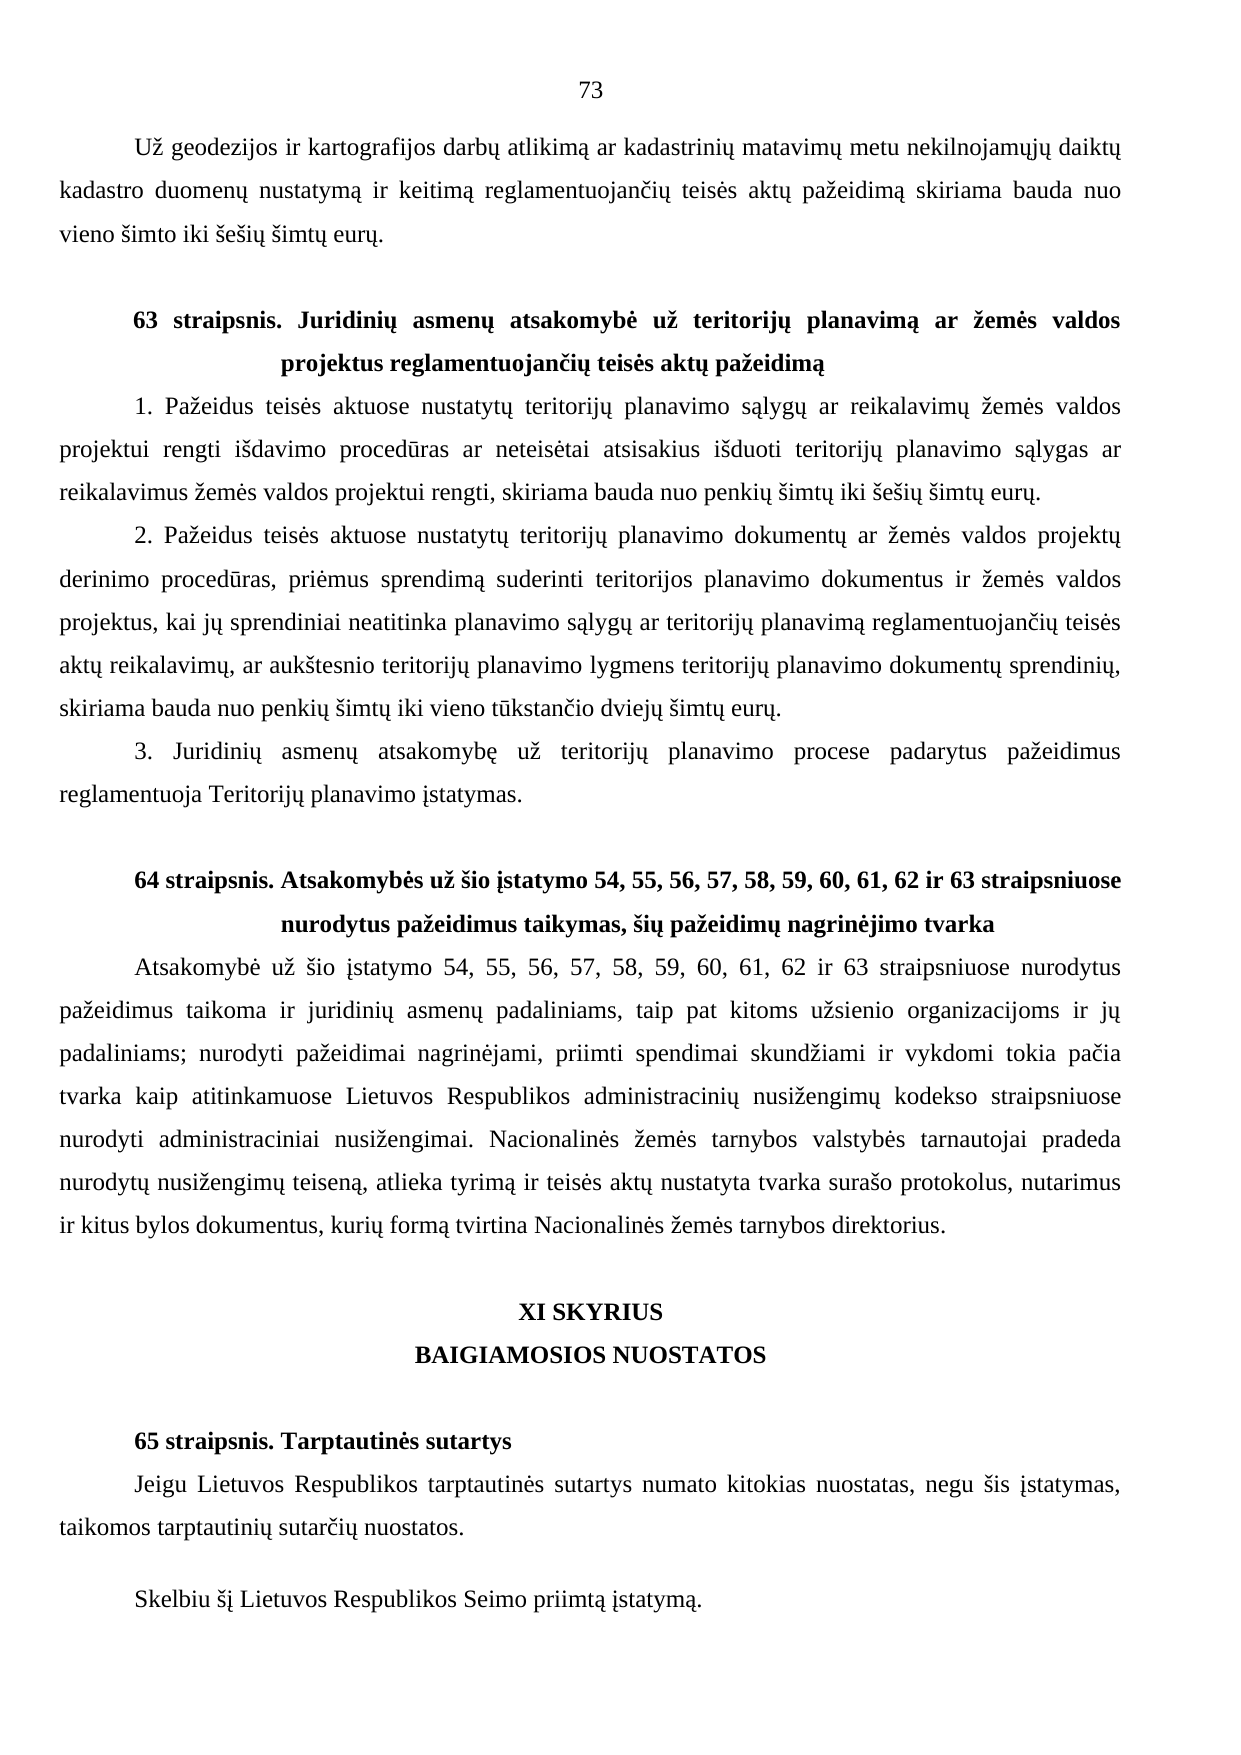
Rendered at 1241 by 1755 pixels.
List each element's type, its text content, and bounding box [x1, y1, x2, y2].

text 64 straipsnis. Atsakomybės už šio įstatymo 54, 55, 56, 57, 58, 59, 60, 61, 62 ir 63 straipsniuose nurodytus pažeidimus taikymas, šių pažeidimų nagrinėjimo tvarka [134, 866, 1122, 937]
text 65 straipsnis. Tarptautinės sutartys [59, 1426, 1122, 1455]
text Skelbiu šį Lietuvos Respublikos Seimo priimtą įstatymą. [59, 1584, 1122, 1613]
text 1. Pažeidus teisės aktuose nustatytų teritorijų planavimo sąlygų ar reikalavimų žemės valdos projektui rengti išdavimo procedūras ar neteisėtai atsisakius išduoti teritorijų planavimo sąlygas ar reikalavimus žemės valdos projektui rengti, skiriama bauda nuo penkių šimtų iki šešių šimtų eurų. [59, 391, 1122, 506]
text Jeigu Lietuvos Respublikos tarptautinės sutartys numato kitokias nuostatas, negu šis įstatymas, taikomos tarptautinių sutarčių nuostatos. [59, 1469, 1122, 1541]
text XI SKYRIUS [59, 1297, 1122, 1326]
text 63 straipsnis. Juridinių asmenų atsakomybė už teritorijų planavimą ar žemės valdos projektus reglamentuojančių teisės aktų pažeidimą [133, 305, 1122, 377]
text 3. Juridinių asmenų atsakomybę už teritorijų planavimo procese padarytus pažeidimus reglamentuoja Teritorijų planavimo įstatymas. [59, 736, 1122, 808]
text 2. Pažeidus teisės aktuose nustatytų teritorijų planavimo dokumentų ar žemės valdos projektų derinimo procedūras, priėmus sprendimą suderinti teritorijos planavimo dokumentus ir žemės valdos projektus, kai jų sprendiniai neatitinka planavimo sąlygų ar teritorijų planavimą reglamentuojančių teisės aktų reikalavimų, ar aukštesnio teritorijų planavimo lygmens teritorijų planavimo dokumentų sprendinių, skiriama bauda nuo penkių šimtų iki vieno tūkstančio dviejų šimtų eurų. [59, 521, 1122, 722]
text BAIGIAMOSIOS NUOSTATOS [59, 1340, 1122, 1369]
text Atsakomybė už šio įstatymo 54, 55, 56, 57, 58, 59, 60, 61, 62 ir 63 straipsniuose nurodytus pažeidimus taikoma ir juridinių asmenų padaliniams, taip pat kitoms užsienio organizacijoms ir jų padaliniams; nurodyti pažeidimai nagrinėjami, priimti spendimai skundžiami ir vykdomi tokia pačia tvarka kaip atitinkamuose Lietuvos Respublikos administracinių nusižengimų kodekso straipsniuose nurodyti administraciniai nusižengimai. Nacionalinės žemės tarnybos valstybės tarnautojai pradeda nurodytų nusižengimų teiseną, atlieka tyrimą ir teisės aktų nustatyta tvarka surašo protokolus, nutarimus ir kitus bylos dokumentus, kurių formą tvirtina Nacionalinės žemės tarnybos direktorius. [59, 952, 1122, 1239]
text Už geodezijos ir kartografijos darbų atlikimą ar kadastrinių matavimų metu nekilnojamųjų daiktų kadastro duomenų nustatymą ir keitimą reglamentuojančių teisės aktų pažeidimą skiriama bauda nuo vieno šimto iki šešių šimtų eurų. [59, 132, 1122, 247]
